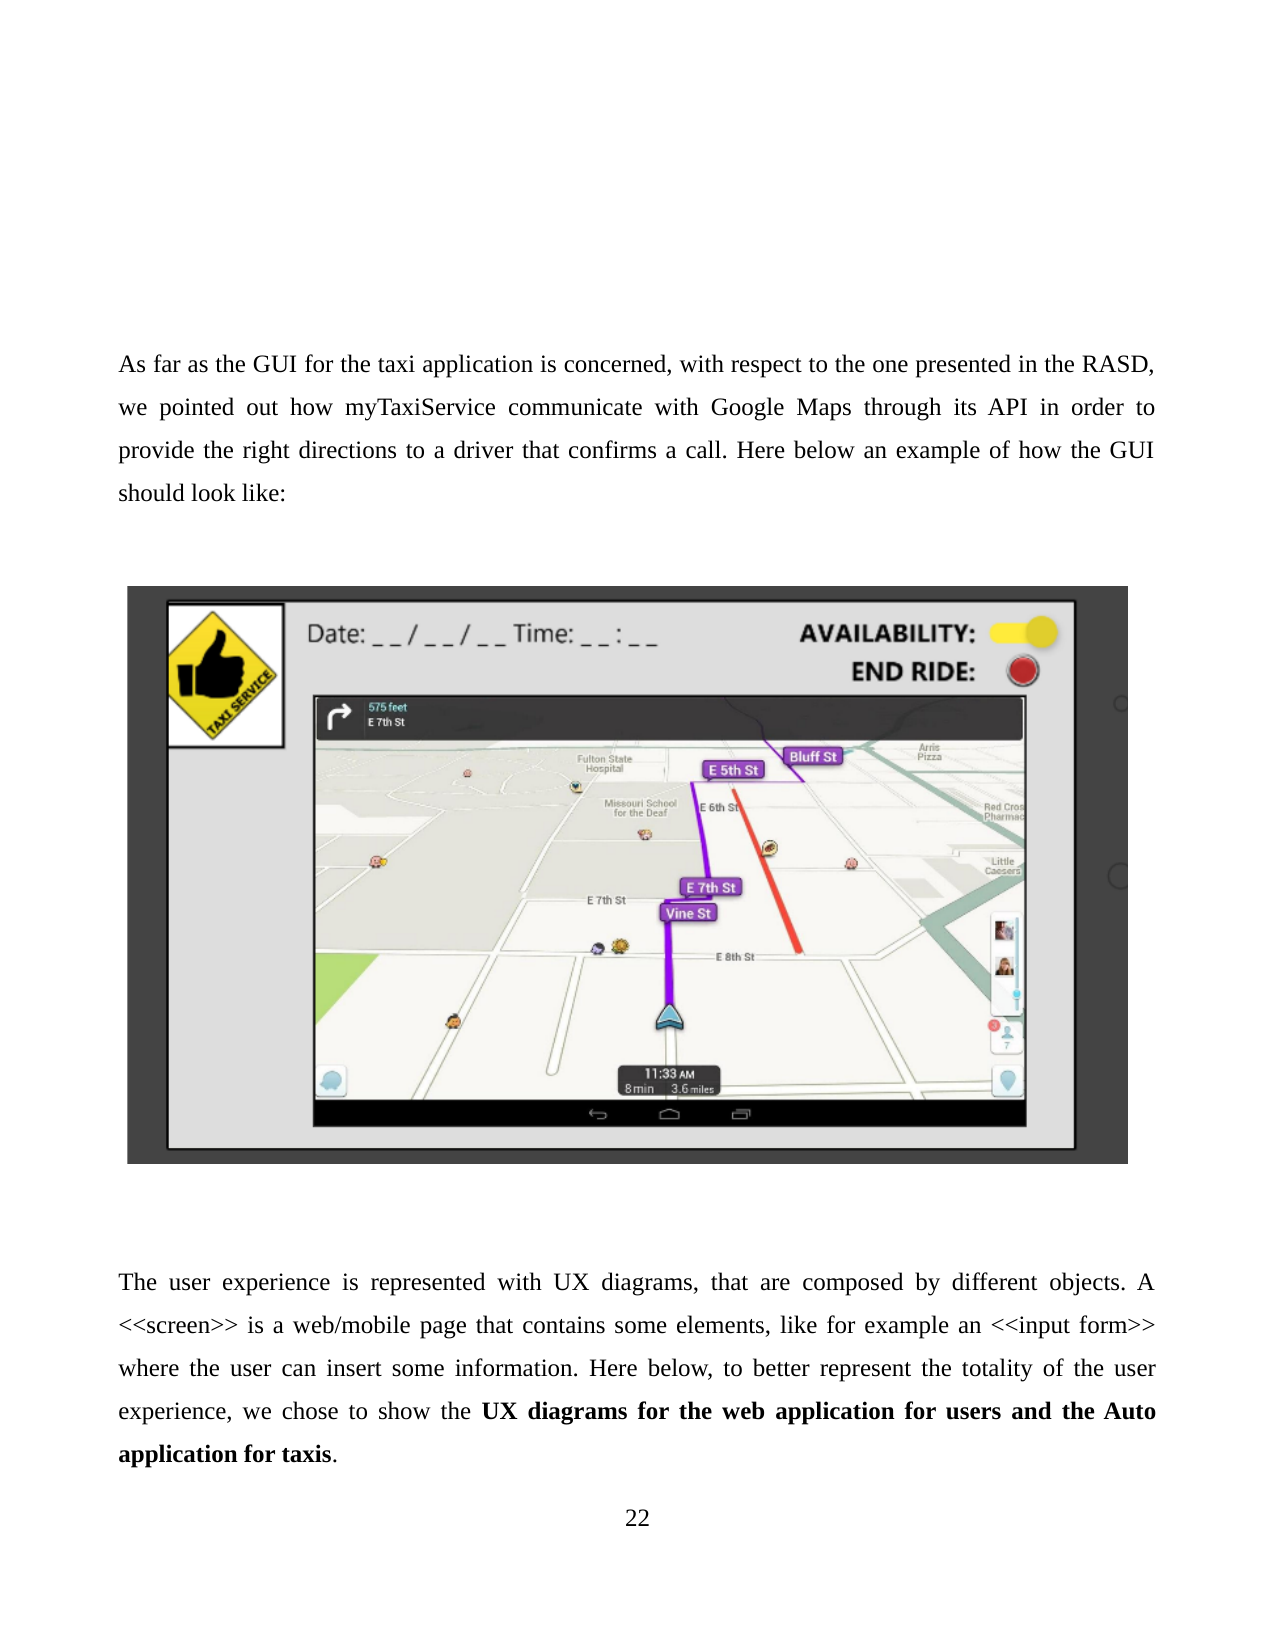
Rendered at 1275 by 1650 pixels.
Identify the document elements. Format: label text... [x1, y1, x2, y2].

text The user experience is represented with UX diagrams, that are composed by different objects. A <<screen>> is a web/mobile page that contains some elements, like for example an <<input form>> where the user can insert some information. Here below, to better represent the totality of the user experience, we chose to show the UX diagrams for the web application for users and the Auto application for taxis. [118, 1267, 1157, 1468]
picture [127, 586, 1128, 1164]
text As far as the GUI for the taxi application is concerned, with respect to the one presented in the RASD, we pointed out how myTaxiService communicate with Google Maps through its API in order to provide the right directions to a driver that confirms a call. Here below an example of how the GUI should look like: [118, 349, 1157, 507]
